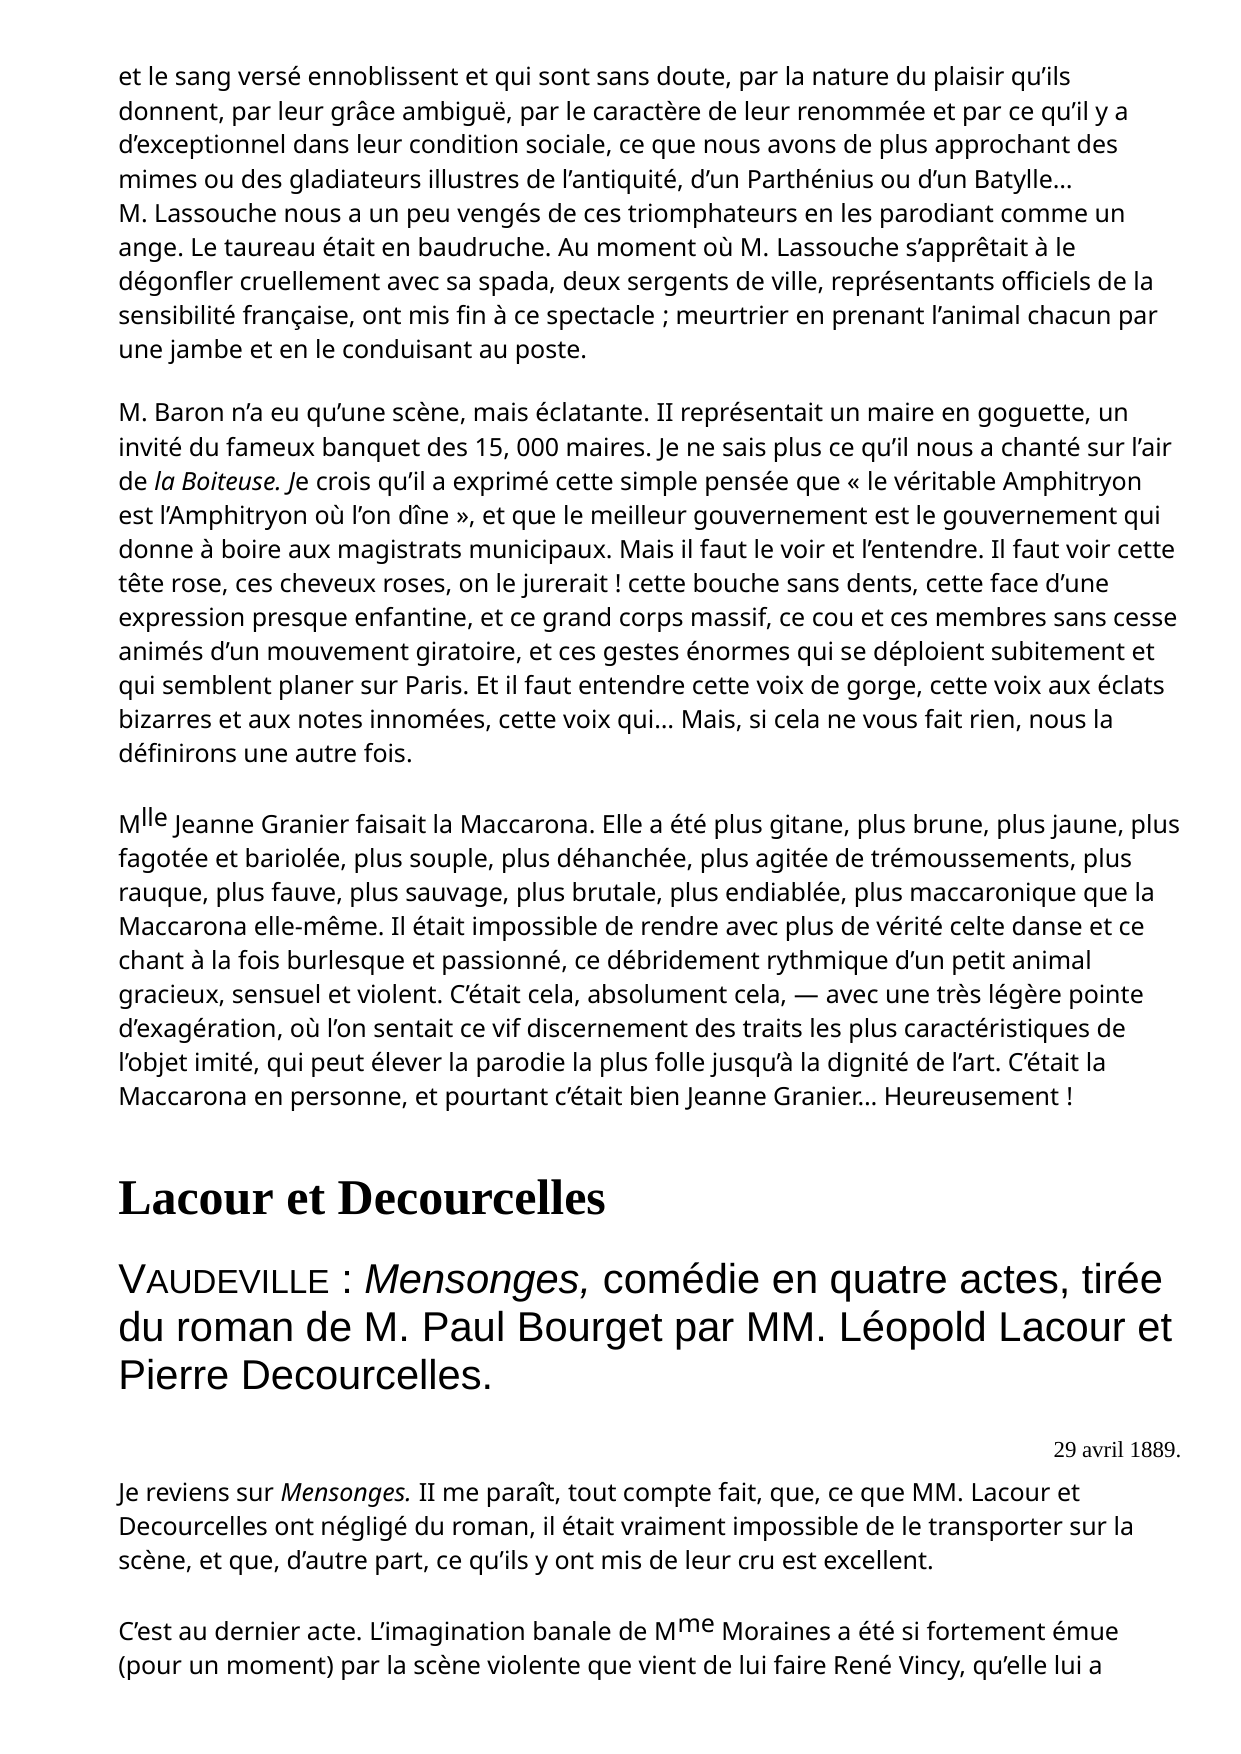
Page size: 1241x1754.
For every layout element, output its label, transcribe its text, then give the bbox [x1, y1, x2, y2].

text Mlle Jeanne Granier faisait la Maccarona. Elle a été plus gitane, plus brune, plus jaune, plus fagotée et bariolée, plus souple, plus déhanchée, plus agitée de trémoussements, plus rauque, plus fauve, plus sauvage, plus brutale, plus endiablée, plus maccaronique que la Maccarona elle-même. Il était impossible de rendre avec plus de vérité celte danse et ce chant à la fois burlesque et passionné, ce débridement rythmique d’un petit animal gracieux, sensuel et violent. C’était cela, absolument cela, — avec une très légère pointe d’exagération, où l’on sentait ce vif discernement des traits les plus caractéristiques de l’objet imité, qui peut élever la parodie la plus folle jusqu’à la dignité de l’art. C’était la Maccarona en personne, et pourtant c’était bien Jeanne Granier… Heureusement ! [118, 799, 1181, 1113]
text M. Baron n’a eu qu’une scène, mais éclatante. II représentait un maire en goguette, un invité du fameux banquet des 15, 000 maires. Je ne sais plus ce qu’il nous a chanté sur l’air de la Boiteuse. Je crois qu’il a exprimé cette simple pensée que « le véritable Amphitryon est l’Amphitryon où l’on dîne », et que le meilleur gouvernement est le gouvernement qui donne à boire aux magistrats municipaux. Mais il faut le voir et l’entendre. Il faut voir cette tête rose, ces cheveux roses, on le jurerait ! cette bouche sans dents, cette face d’une expression presque enfantine, et ce grand corps massif, ce cou et ces membres sans cesse animés d’un mouvement giratoire, et ces gestes énormes qui se déploient subitement et qui semblent planer sur Paris. Et il faut entendre cette voix de gorge, cette voix aux éclats bizarres et aux notes innomées, cette voix qui… Mais, si cela ne vous fait rien, nous la définirons une autre fois. [118, 395, 1181, 770]
subtitle Lacour et Decourcelles [118, 1167, 1181, 1225]
text C’est au dernier acte. L’imagination banale de Mme Moraines a été si fortement émue (pour un moment) par la scène violente que vient de lui faire René Vincy, qu’elle lui a [118, 1606, 1181, 1681]
text 29 avril 1889. [118, 1436, 1181, 1462]
text et le sang versé ennoblissent et qui sont sans doute, par la nature du plaisir qu’ils donnent, par leur grâce ambiguë, par le caractère de leur renommée et par ce qu’il y a d’exceptionnel dans leur condition sociale, ce que nous avons de plus approchant des mimes ou des gladiateurs illustres de l’antiquité, d’un Parthénius ou d’un Batylle… M. Lassouche nous a un peu vengés de ces triomphateurs en les parodiant comme un ange. Le taureau était en baudruche. Au moment où M. Lassouche s’apprêtait à le dégonfler cruellement avec sa spada, deux sergents de ville, représentants officiels de la sensibilité française, ont mis fin à ce spectacle ; meurtrier en prenant l’animal chacun par une jambe et en le conduisant au poste. [118, 59, 1181, 366]
text Je reviens sur Mensonges. II me paraît, tout compte fait, que, ce que MM. Lacour et Decourcelles ont négligé du roman, il était vraiment impossible de le transporter sur la scène, et que, d’autre part, ce qu’ils y ont mis de leur cru est excellent. [118, 1474, 1181, 1577]
text Vaudeville : Mensonges, comédie en quatre actes, tirée du roman de M. Paul Bourget par MM. Léopold Lacour et Pierre Decourcelles. [118, 1254, 1181, 1398]
